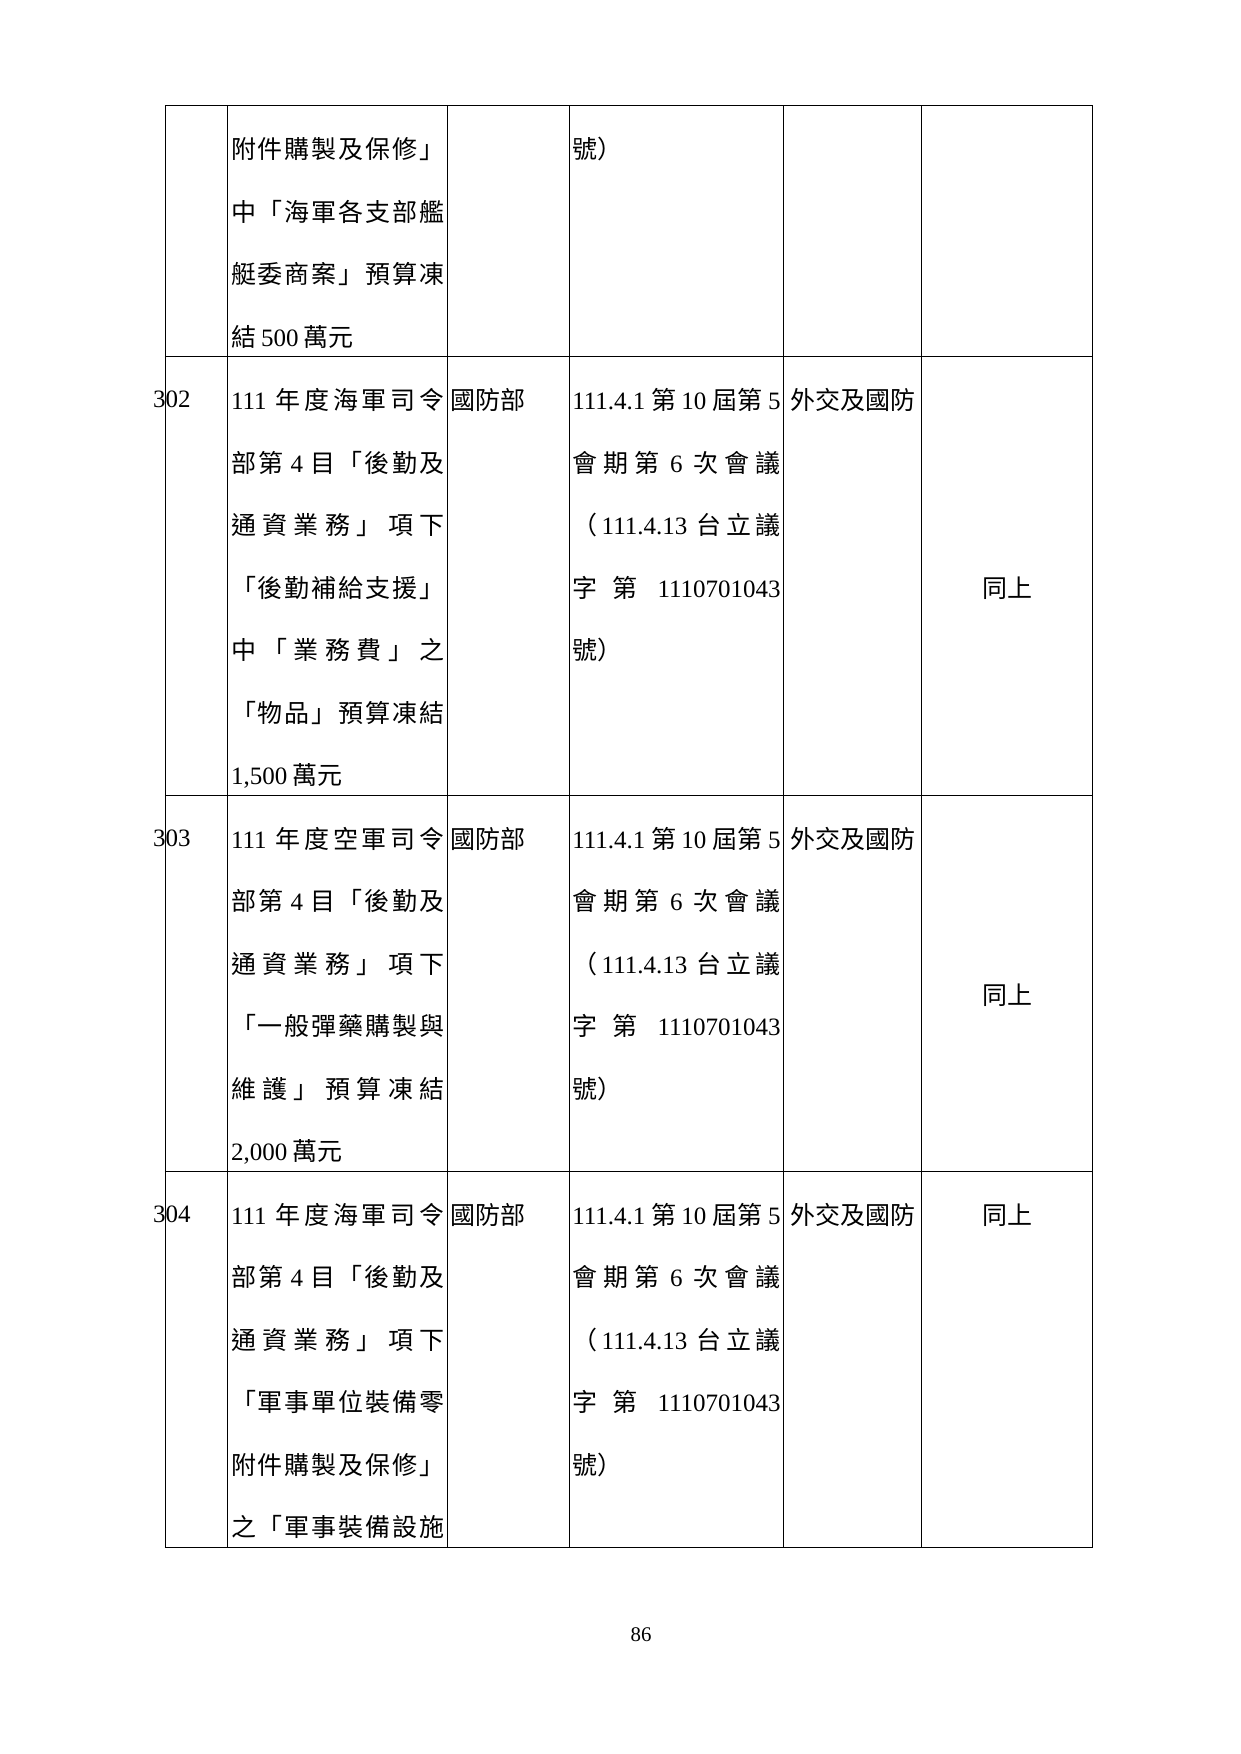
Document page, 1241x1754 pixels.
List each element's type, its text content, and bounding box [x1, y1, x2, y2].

table_cell [922, 106, 1092, 356]
table_cell 同上 [922, 796, 1092, 1171]
table_cell 國防部 [448, 1172, 569, 1547]
table_cell 111.4.1第10屆第5會期第6次會議（111.4.13台立議字第1110701043號） [570, 796, 783, 1171]
table_cell 111.4.1第10屆第5會期第6次會議（111.4.13台立議字第1110701043號） [570, 357, 783, 795]
table_cell 111年度海軍司令部第4目「後勤及通資業務」項下「後勤補給支援」中「業務費」之「物品」預算凍結1,500萬元 [228, 357, 447, 795]
table_cell [166, 357, 227, 795]
table_cell 同上 [922, 1172, 1092, 1547]
table_cell 同上 [922, 357, 1092, 795]
table_cell 國防部 [448, 357, 569, 795]
table_cell 外交及國防 [784, 796, 921, 1171]
table_cell [166, 106, 227, 356]
table_cell 111年度空軍司令部第4目「後勤及通資業務」項下「一般彈藥購製與維護」預算凍結2,000萬元 [228, 796, 447, 1171]
table_cell 號） [570, 106, 783, 356]
table_cell [166, 1172, 227, 1547]
table_cell [784, 106, 921, 356]
table_cell [448, 106, 569, 356]
table_cell 附件購製及保修」中「海軍各支部艦艇委商案」預算凍結500萬元 [228, 106, 447, 356]
table_cell 國防部 [448, 796, 569, 1171]
table_cell 外交及國防 [784, 357, 921, 795]
table_cell 111年度海軍司令部第4目「後勤及通資業務」項下「軍事單位裝備零附件購製及保修」之「軍事裝備設施 [228, 1172, 447, 1547]
table_cell [166, 796, 227, 1171]
table_cell 外交及國防 [784, 1172, 921, 1547]
table_cell 111.4.1第10屆第5會期第6次會議（111.4.13台立議字第1110701043號） [570, 1172, 783, 1547]
